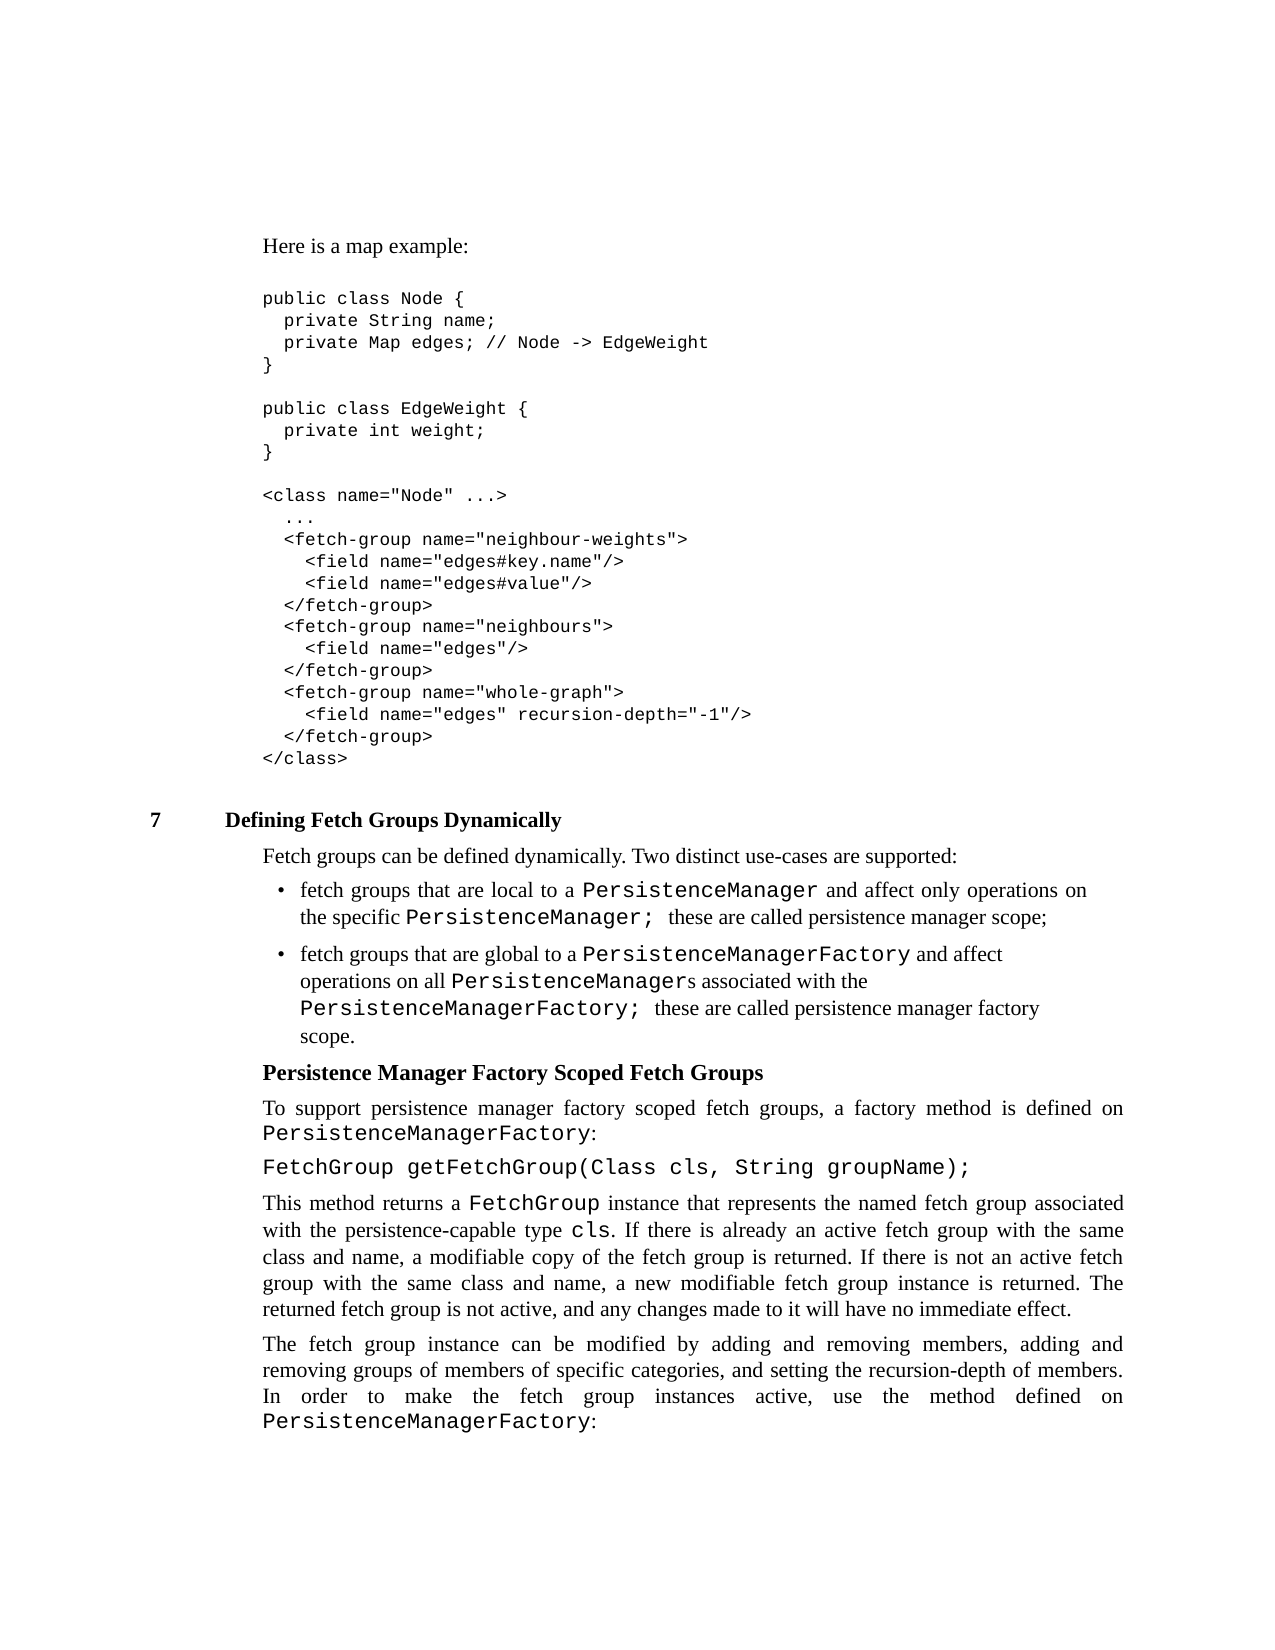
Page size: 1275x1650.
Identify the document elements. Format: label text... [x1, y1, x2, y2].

subtitle Defining Fetch Groups Dynamically [150, 806, 1125, 832]
text </fetch-group> [262, 660, 1125, 682]
text • fetch groups that are global to a PersistenceManagerFactory and affect operations on all PersistenceManagers associated with the PersistenceManagerFactory; these are called persistence manager factory scope. [277, 941, 1087, 1048]
text <fetch-group name="whole-graph"> [262, 682, 1125, 704]
text private int weight; [262, 419, 1125, 441]
text The fetch group instance can be modified by adding and removing members, adding and removing groups of members of specific categories, and setting the recursion-depth of members. In order to make the fetch group instances active, use the method defined on PersistenceManagerFactory: [262, 1330, 1125, 1435]
text </fetch-group> [262, 726, 1125, 747]
text <fetch-group name="neighbours"> [262, 616, 1125, 638]
text To support persistence manager factory scoped fetch groups, a factory method is defined on PersistenceManagerFactory: [262, 1094, 1125, 1147]
text FetchGroup getFetchGroup(Class cls, String groupName); [262, 1155, 1125, 1181]
text </class> [262, 747, 1125, 769]
text <field name="edges#key.name"/> [262, 551, 1125, 572]
text private String name; [262, 310, 1125, 332]
text </fetch-group> [262, 594, 1125, 616]
text private Map edges; // Node -> EdgeWeight [262, 332, 1125, 354]
text This method returns a FetchGroup instance that represents the named fetch group associated with the persistence-capable type cls. If there is already an active fetch group with the same class and name, a modifiable copy of the fetch group is returned. If there is not an active fetch group with the same class and name, a new modifiable fetch group instance is returned. The returned fetch group is not active, and any changes made to it will have no immediate effect. [262, 1189, 1125, 1322]
subtitle Persistence Manager Factory Scoped Fetch Groups [150, 1058, 1125, 1086]
text <field name="edges" recursion-depth="-1"/> [262, 704, 1125, 726]
text public class Node { [262, 288, 1125, 310]
text <fetch-group name="neighbour-weights"> [262, 529, 1125, 551]
text <field name="edges"/> [262, 638, 1125, 660]
text <class name="Node" ...> [262, 485, 1125, 507]
text Here is a map example: [262, 232, 1125, 258]
text ... [262, 507, 1125, 529]
text public class EdgeWeight { [262, 397, 1125, 419]
text • fetch groups that are local to a PersistenceManager and affect only operations on the specific PersistenceManager; these are called persistence manager scope; [277, 877, 1087, 931]
text } [262, 354, 1125, 376]
text } [262, 441, 1125, 463]
text <field name="edges#value"/> [262, 572, 1125, 594]
text Fetch groups can be defined dynamically. Two distinct use-cases are supported: [262, 842, 1125, 868]
